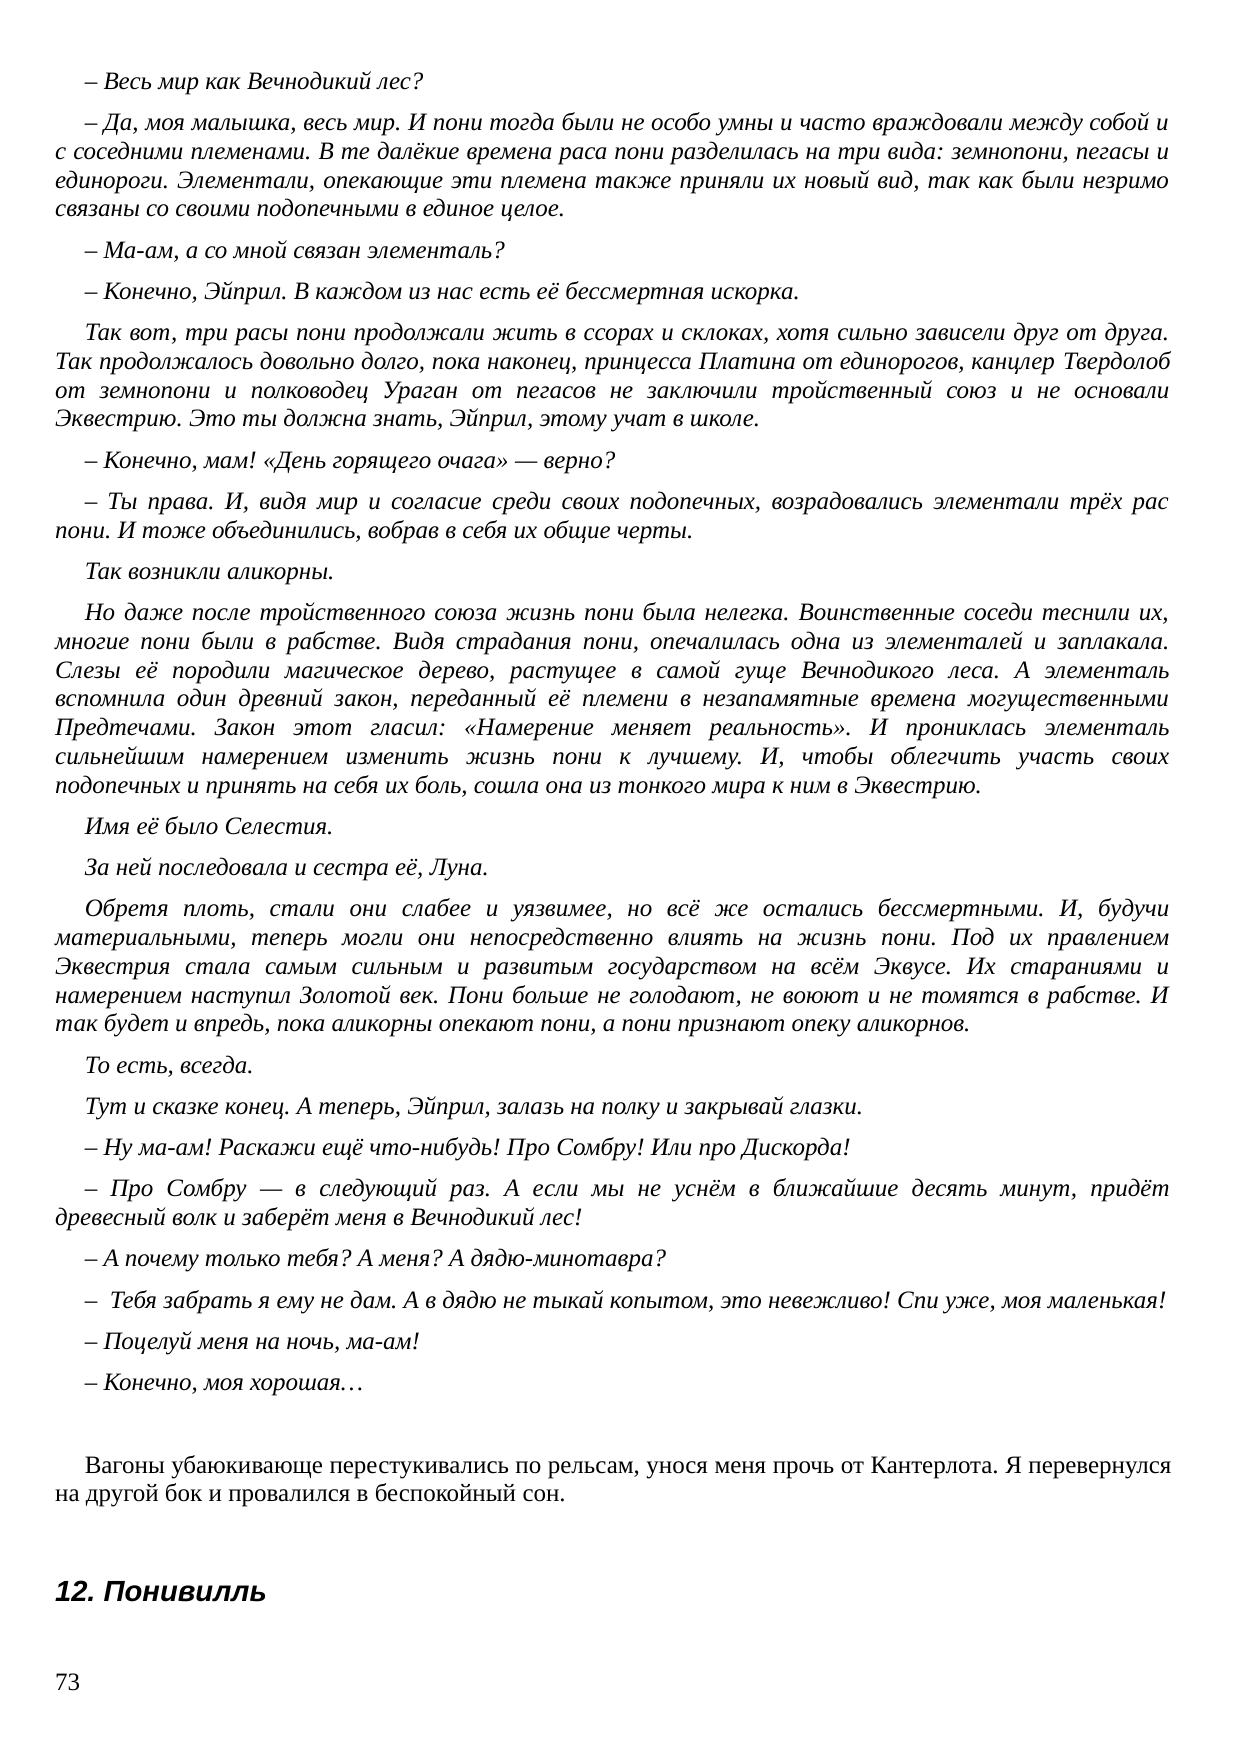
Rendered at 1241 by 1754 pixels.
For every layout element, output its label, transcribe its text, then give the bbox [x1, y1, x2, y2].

text – Про Сомбру — в следующий раз. А если мы не уснём в ближайшие десять минут, придёт древесный волк и заберёт меня в Вечнодикий лес! [55, 1173, 1173, 1231]
text – Конечно, моя хорошая… [55, 1367, 1173, 1396]
text – Поцелуй меня на ночь, ма-ам! [55, 1326, 1173, 1355]
text – Ну ма-ам! Раскажи ещё что-нибудь! Про Сомбру! Или про Дискорда! [55, 1132, 1173, 1161]
text Обретя плоть, стали они слабее и уязвимее, но всё же остались бессмертными. И, будучи материальными, теперь могли они непосредственно влиять на жизнь пони. Под их правлением Эквестрия стала самым сильным и развитым государством на всём Эквусе. Их стараниями и намерением наступил Золотой век. Пони больше не голодают, не воюют и не томятся в рабстве. И так будет и впредь, пока аликорны опекают пони, а пони признают опеку аликорнов. [55, 893, 1173, 1037]
text – Весь мир как Вечнодикий лес? [55, 66, 1173, 95]
text Так вот, три расы пони продолжали жить в ссорах и склоках, хотя сильно зависели друг от друга. Так продолжалось довольно долго, пока наконец, принцесса Платина от единорогов, канцлер Твердолоб от земнопони и полководец Ураган от пегасов не заключили тройственный союз и не основали Эквестрию. Это ты должна знать, Эйприл, этому учат в школе. [55, 317, 1173, 432]
text – Ты права. И, видя мир и согласие среди своих подопечных, возрадовались элементали трёх рас пони. И тоже объединились, вобрав в себя их общие черты. [55, 486, 1173, 543]
text – Ма-ам, а со мной связан элементаль? [55, 235, 1173, 263]
text – Конечно, Эйприл. В каждом из нас есть её бессмертная искорка. [55, 276, 1173, 305]
text – А почему только тебя? А меня? А дядю-минотавра? [55, 1243, 1173, 1272]
text – Да, моя малышка, весь мир. И пони тогда были не особо умны и часто враждовали между собой и с соседними племенами. В те далёкие времена раса пони разделилась на три вида: земнопони, пегасы и единороги. Элементали, опекающие эти племена также приняли их новый вид, так как были незримо связаны со своими подопечными в единое целое. [55, 107, 1173, 222]
text То есть, всегда. [55, 1050, 1173, 1078]
text Тут и сказке конец. А теперь, Эйприл, залазь на полку и закрывай глазки. [55, 1091, 1173, 1120]
text Так возникли аликорны. [55, 556, 1173, 585]
text – Конечно, мам! «День горящего очага» — верно? [55, 445, 1173, 473]
text – Тебя забрать я ему не дам. А в дядю не тыкай копытом, это невежливо! Спи уже, моя маленькая! [55, 1285, 1173, 1313]
text Имя её было Селестия. [55, 811, 1173, 840]
subtitle 12. Понивилль [55, 1573, 1173, 1607]
text Но даже после тройственного союза жизнь пони была нелегка. Воинственные соседи теснили их, многие пони были в рабстве. Видя страдания пони, опечалилась одна из элементалей и заплакала. Слезы её породили магическое дерево, растущее в самой гуще Вечнодикого леса. А элементаль вспомнила один древний закон, переданный её племени в незапамятные времена могущественными Предтечами. Закон этот гласил: «Намерение меняет реальность». И прониклась элементаль сильнейшим намерением изменить жизнь пони к лучшему. И, чтобы облегчить участь своих подопечных и принять на себя их боль, сошла она из тонкого мира к ним в Эквестрию. [55, 597, 1173, 798]
text Вагоны убаюкивающе перестукивались по рельсам, унося меня прочь от Кантерлота. Я перевернулся на другой бок и провалился в беспокойный сон. [55, 1450, 1173, 1507]
text За ней последовала и сестра её, Луна. [55, 852, 1173, 881]
